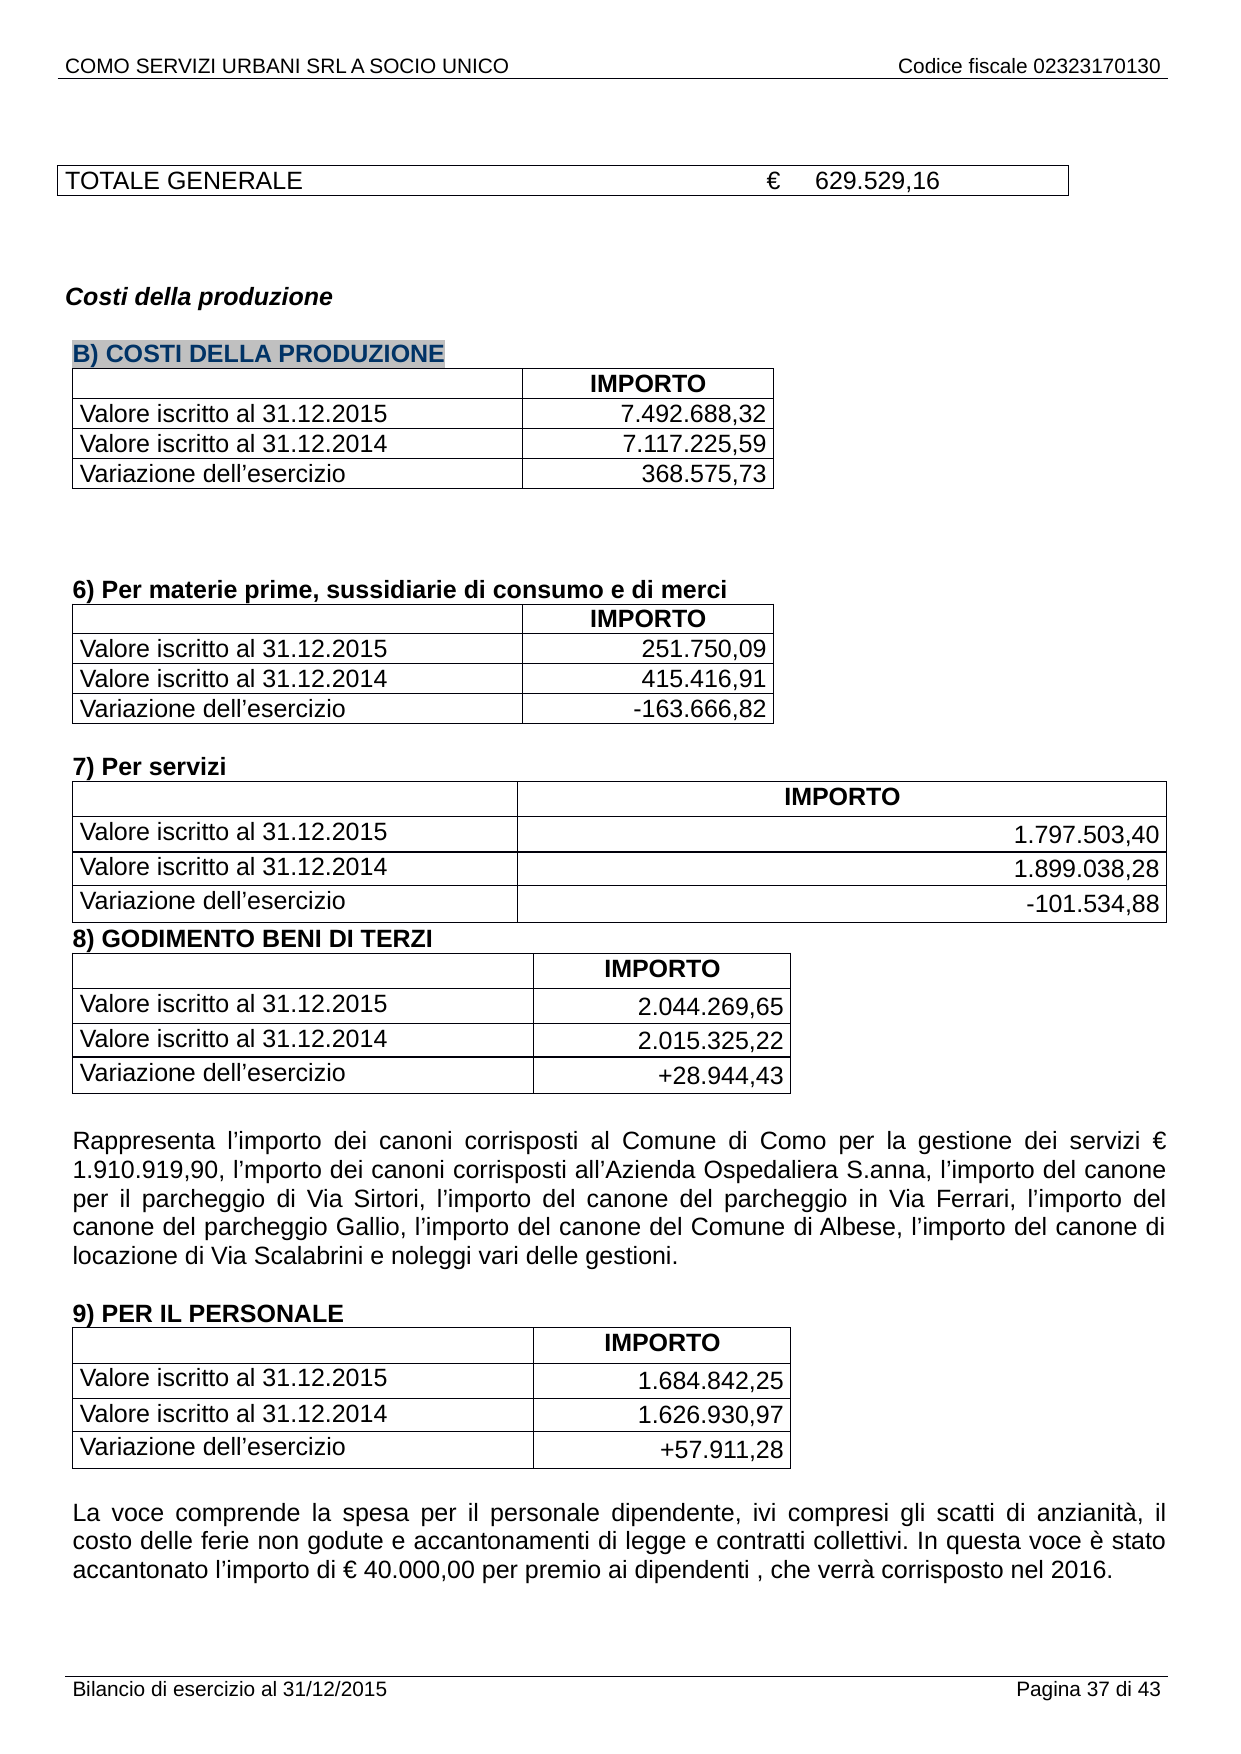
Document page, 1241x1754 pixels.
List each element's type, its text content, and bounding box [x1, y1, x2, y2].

table_header IMPORTO [523, 605, 773, 633]
table_cell 1.684.842,25 [534, 1364, 790, 1397]
table_header [73, 1328, 533, 1362]
table_header IMPORTO [518, 782, 1166, 816]
table_cell -101.534,88 [518, 886, 1166, 922]
table_cell -163.666,82 [523, 694, 773, 723]
table_cell 7.492.688,32 [523, 399, 773, 428]
table_header [508, 166, 758, 195]
table_cell Valore iscritto al 31.12.2015 [73, 817, 517, 851]
table_header [73, 605, 522, 633]
text Costi della produzione [65, 282, 1175, 311]
table_cell Variazione dell’esercizio [73, 1058, 533, 1093]
table_header IMPORTO [534, 954, 790, 988]
table_header IMPORTO [534, 1328, 790, 1362]
table_cell Valore iscritto al 31.12.2014 [73, 1024, 533, 1056]
table_header B) COSTI DELLA PRODUZIONE 6) Per materie prime, sussidiarie di consumo e di merci 7) Per servizi 8) GODIMENTO BENI DI TERZI Rappresenta l’importo dei canoni corrisposti al Comune di Como per la gestione dei servizi € 1.910.919,90, l’mporto dei canoni corrisposti all’Azienda Ospedaliera S.anna, l’importo del canone per il parcheggio di Via Sirtori, l’importo del canone del parcheggio in Via Ferrari, l’importo del canone del parcheggio Gallio, l’importo del canone del Comune di Albese, l’importo del canone di locazione di Via Scalabrini e noleggi vari delle gestioni. 9) PER IL PERSONALE La voce comprende la spesa per il personale dipendente, ivi compresi gli scatti di anzianità, il costo delle ferie non godute e accantonamenti di legge e contratti collettivi. In questa voce è stato accantonato l’importo di € 40.000,00 per premio ai dipendenti , che verrà corrisposto nel 2016. [65, 340, 1175, 1612]
table_cell 368.575,73 [523, 459, 773, 487]
table_cell +57.911,28 [534, 1432, 790, 1468]
table_cell 1.899.038,28 [518, 853, 1166, 885]
table_cell Valore iscritto al 31.12.2014 [73, 853, 517, 885]
table_cell Variazione dell’esercizio [73, 694, 522, 723]
table_cell 1.797.503,40 [518, 817, 1166, 851]
table_cell 2.015.325,22 [534, 1024, 790, 1056]
table_cell Valore iscritto al 31.12.2015 [73, 1364, 533, 1397]
table_cell Valore iscritto al 31.12.2014 [73, 429, 522, 458]
table_cell +28.944,43 [534, 1058, 790, 1093]
table_header € 629.529,16 [759, 166, 1068, 195]
table_cell Variazione dell’esercizio [73, 886, 517, 922]
table_cell 251.750,09 [523, 634, 773, 663]
table_cell Valore iscritto al 31.12.2014 [73, 1399, 533, 1431]
table_cell 2.044.269,65 [534, 989, 790, 1023]
table_cell Valore iscritto al 31.12.2014 [73, 664, 522, 693]
table_cell Variazione dell’esercizio [73, 1432, 533, 1468]
table_cell Valore iscritto al 31.12.2015 [73, 634, 522, 663]
table_cell Valore iscritto al 31.12.2015 [73, 399, 522, 428]
table_cell Variazione dell’esercizio [73, 459, 522, 487]
table_header TOTALE GENERALE [58, 166, 507, 195]
table_header [73, 369, 522, 398]
table_cell 7.117.225,59 [523, 429, 773, 458]
table_header [73, 954, 533, 988]
table_header [73, 782, 517, 816]
table_cell 1.626.930,97 [534, 1399, 790, 1431]
table_header IMPORTO [523, 369, 773, 398]
table_cell 415.416,91 [523, 664, 773, 693]
table_cell Valore iscritto al 31.12.2015 [73, 989, 533, 1023]
